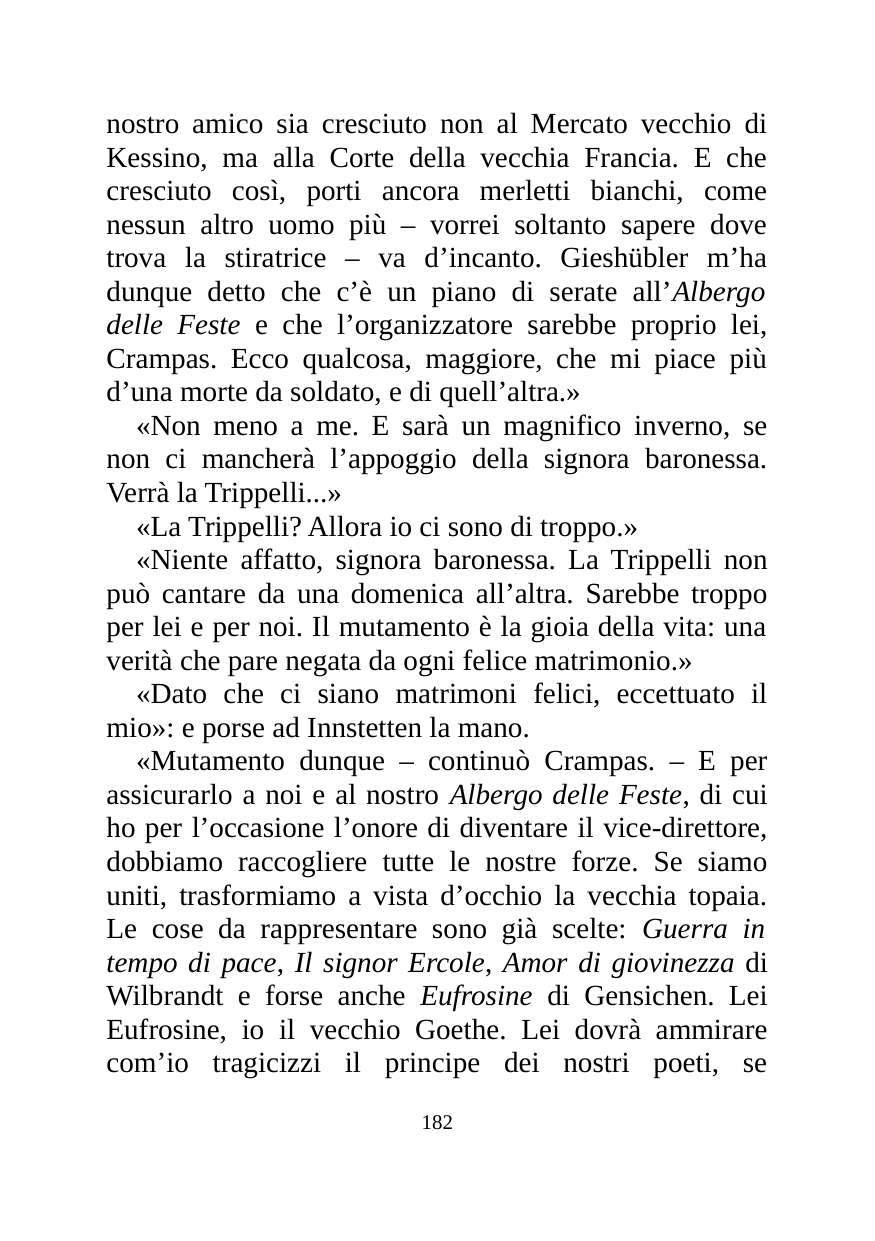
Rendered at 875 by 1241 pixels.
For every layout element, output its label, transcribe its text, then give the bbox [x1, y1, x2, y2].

text «La Trippelli? Allora io ci sono di troppo.» [106, 509, 768, 542]
text «Non meno a me. E sarà un magnifico inverno, se non ci mancherà l’appoggio della signora baronessa. Verrà la Trippelli...» [106, 408, 768, 509]
text «Mutamento dunque – continuò Crampas. – E per assicurarlo a noi e al nostro Albergo delle Feste, di cui ho per l’occasione l’onore di diventare il vice-direttore, dobbiamo raccogliere tutte le nostre forze. Se siamo uniti, trasformiamo a vista d’occhio la vecchia topaia. Le cose da rappresentare sono già scelte: Guerra in tempo di pace, Il signor Ercole, Amor di giovinezza di Wilbrandt e forse anche Eufrosine di Gensichen. Lei Eufrosine, io il vecchio Goethe. Lei dovrà ammirare com’io tragicizzi il principe dei nostri poeti, se [106, 743, 768, 1079]
text «Dato che ci siano matrimoni felici, eccettuato il mio»: e porse ad Innstetten la mano. [106, 676, 768, 743]
text «Niente affatto, signora baronessa. La Trippelli non può cantare da una domenica all’altra. Sarebbe troppo per lei e per noi. Il mutamento è la gioia della vita: una verità che pare negata da ogni felice matrimonio.» [106, 542, 768, 676]
text nostro amico sia cresciuto non al Mercato vecchio di Kessino, ma alla Corte della vecchia Francia. E che cresciuto così, porti ancora merletti bianchi, come nessun altro uomo più – vorrei soltanto sapere dove trova la stiratrice – va d’incanto. Gieshübler m’ha dunque detto che c’è un piano di serate all’Albergo delle Feste e che l’organizzatore sarebbe proprio lei, Crampas. Ecco qualcosa, maggiore, che mi piace più d’una morte da soldato, e di quell’altra.» [106, 106, 768, 408]
